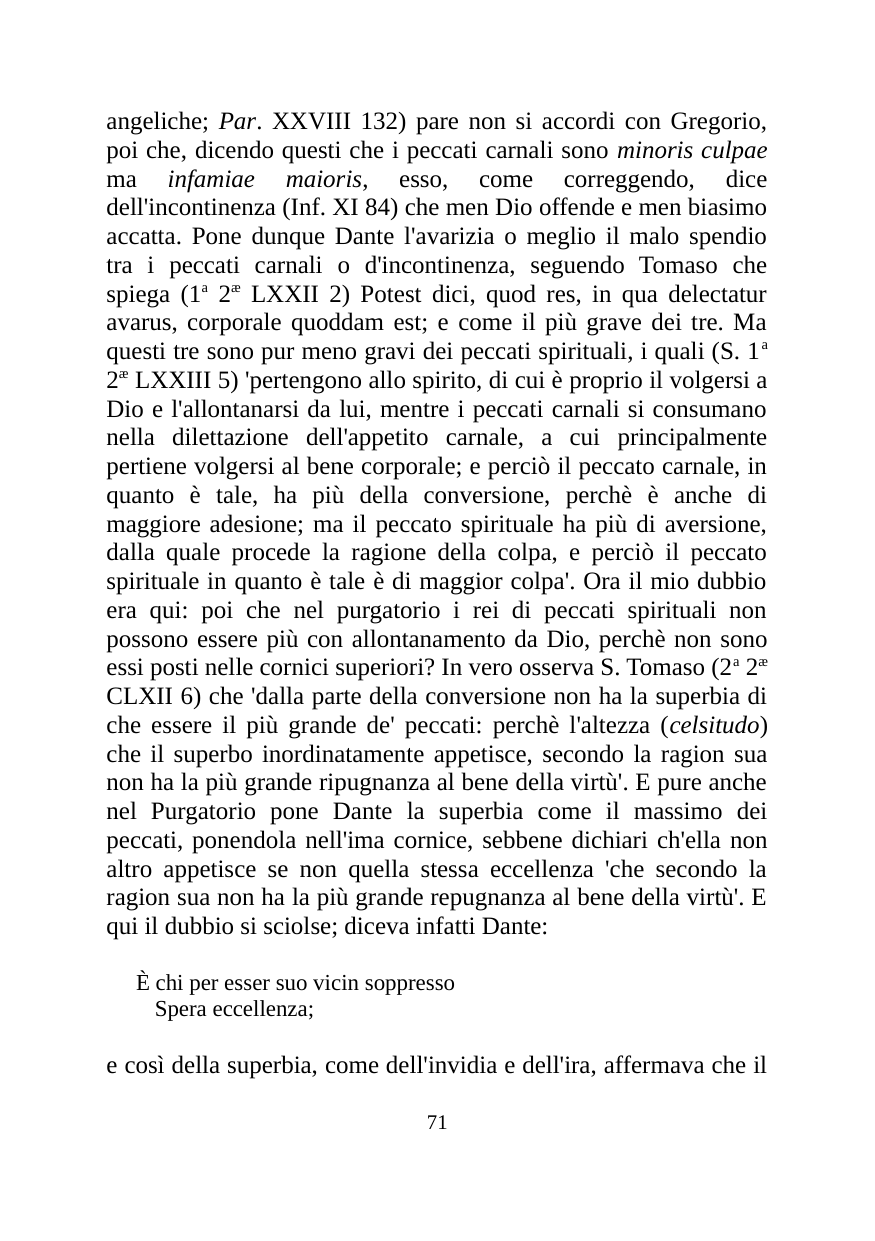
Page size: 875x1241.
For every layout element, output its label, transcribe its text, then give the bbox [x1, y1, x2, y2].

text e così della superbia, come dell'invidia e dell'ira, affermava che il [106, 1050, 768, 1079]
text È chi per esser suo vicin soppresso [106, 969, 768, 995]
text Spera eccellenza; [125, 995, 768, 1021]
text angeliche; Par. XXVIII 132) pare non si accordi con Gregorio, poi che, dicendo questi che i peccati carnali sono minoris culpae ma infamiae maioris, esso, come correggendo, dice dell'incontinenza (Inf. XI 84) che men Dio offende e men biasimo accatta. Pone dunque Dante l'avarizia o meglio il malo spendio tra i peccati carnali o d'incontinenza, seguendo Tomaso che spiega (1a 2æ LXXII 2) Potest dici, quod res, in qua delectatur avarus, corporale quoddam est; e come il più grave dei tre. Ma questi tre sono pur meno gravi dei peccati spirituali, i quali (S. 1a 2æ LXXIII 5) 'pertengono allo spirito, di cui è proprio il volgersi a Dio e l'allontanarsi da lui, mentre i peccati carnali si consumano nella dilettazione dell'appetito carnale, a cui principalmente pertiene volgersi al bene corporale; e perciò il peccato carnale, in quanto è tale, ha più della conversione, perchè è anche di maggiore adesione; ma il peccato spirituale ha più di aversione, dalla quale procede la ragione della colpa, e perciò il peccato spirituale in quanto è tale è di maggior colpa'. Ora il mio dubbio era qui: poi che nel purgatorio i rei di peccati spirituali non possono essere più con allontanamento da Dio, perchè non sono essi posti nelle cornici superiori? In vero osserva S. Tomaso (2a 2æ CLXII 6) che 'dalla parte della conversione non ha la superbia di che essere il più grande de' peccati: perchè l'altezza (celsitudo) che il superbo inordinatamente appetisce, secondo la ragion sua non ha la più grande ripugnanza al bene della virtù'. E pure anche nel Purgatorio pone Dante la superbia come il massimo dei peccati, ponendola nell'ima cornice, sebbene dichiari ch'ella non altro appetisce se non quella stessa eccellenza 'che secondo la ragion sua non ha la più grande repugnanza al bene della virtù'. E qui il dubbio si sciolse; diceva infatti Dante: [106, 106, 768, 940]
